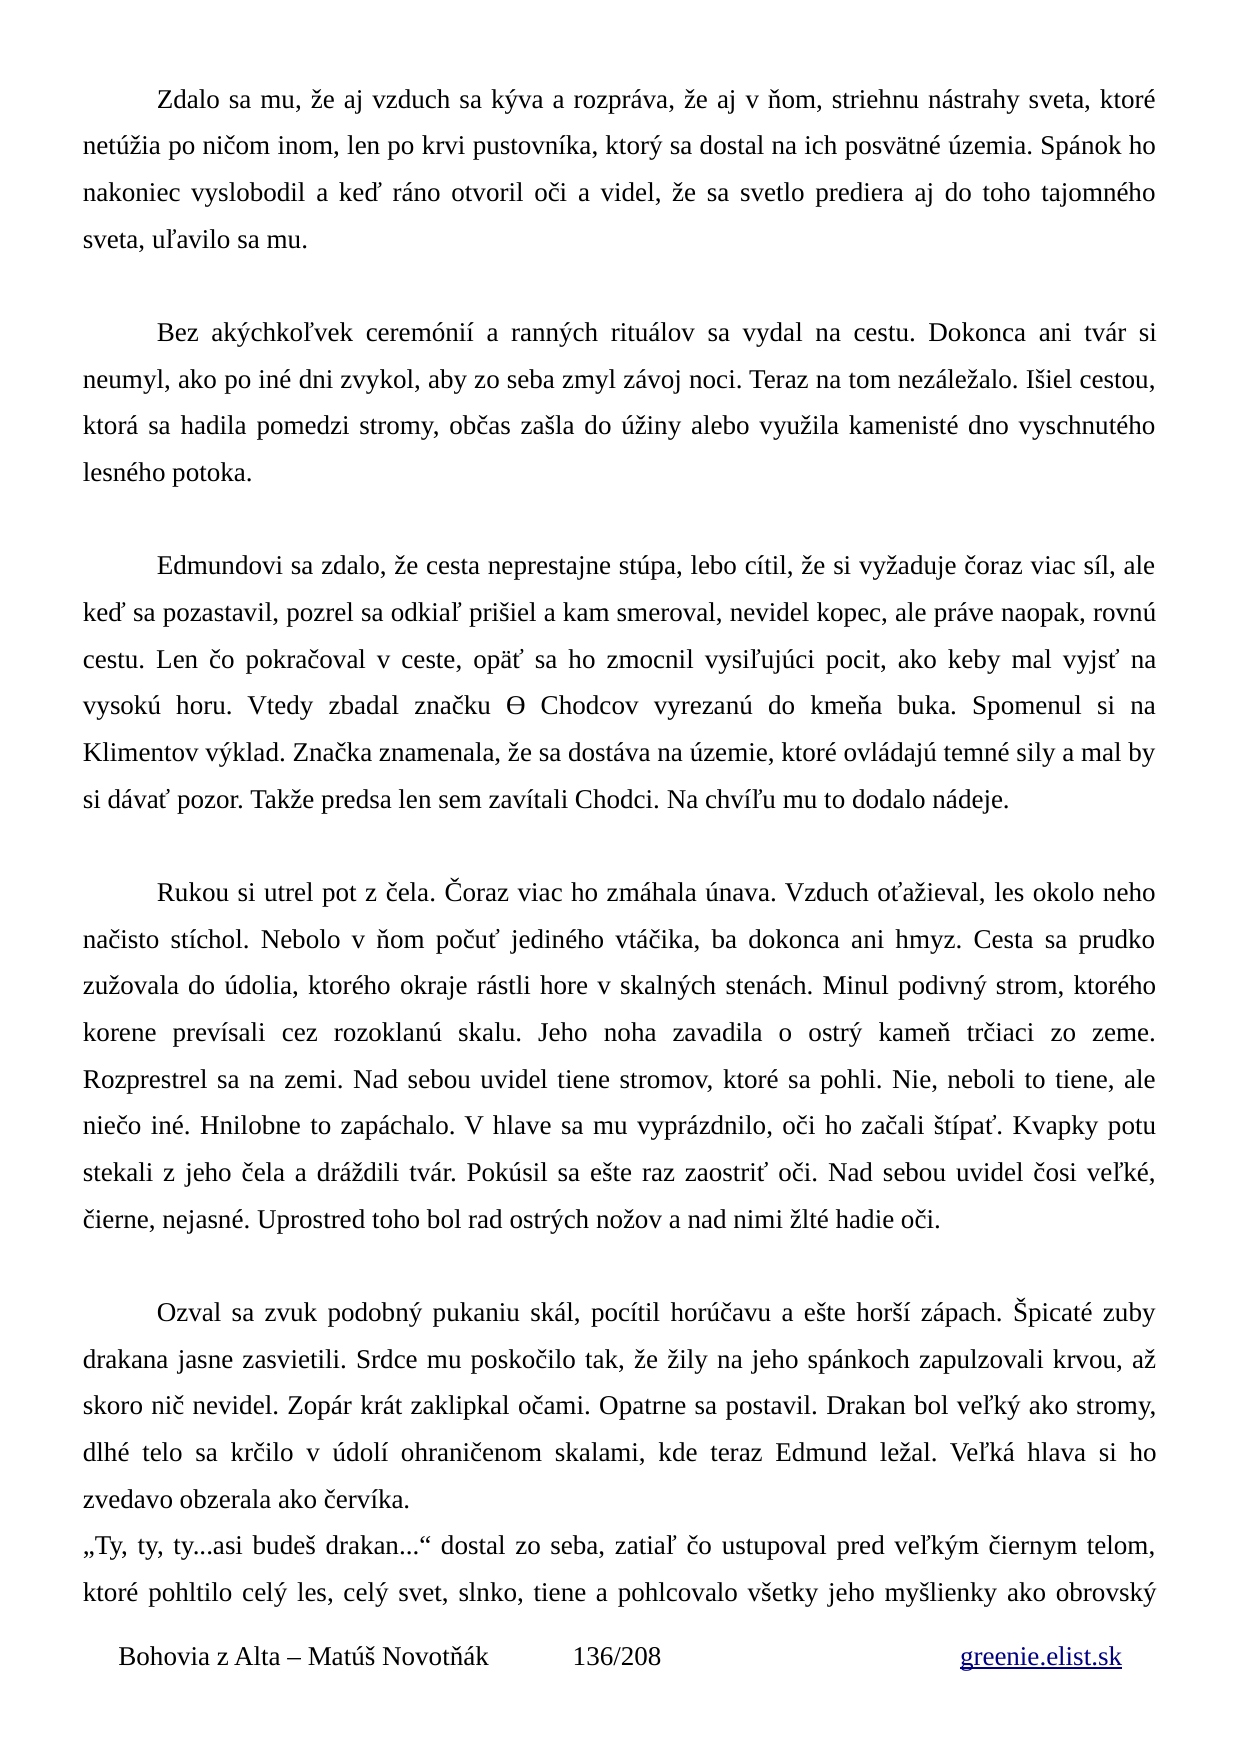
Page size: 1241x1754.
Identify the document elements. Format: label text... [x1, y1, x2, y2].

text Ozval sa zvuk podobný pukaniu skál, pocítil horúčavu a ešte horší zápach. Špicaté zuby drakana jasne zasvietili. Srdce mu poskočilo tak, že žily na jeho spánkoch zapulzovali krvou, až skoro nič nevidel. Zopár krát zaklipkal očami. Opatrne sa postavil. Drakan bol veľký ako stromy, dlhé telo sa krčilo v údolí ohraničenom skalami, kde teraz Edmund ležal. Veľká hlava si ho zvedavo obzerala ako červíka. [83, 1296, 1157, 1514]
text „Ty, ty, ty...asi budeš drakan...“ dostal zo seba, zatiaľ čo ustupoval pred veľkým čiernym telom, ktoré pohltilo celý les, celý svet, slnko, tiene a pohlcovalo všetky jeho myšlienky ako obrovský [83, 1529, 1157, 1607]
text Rukou si utrel pot z čela. Čoraz viac ho zmáhala únava. Vzduch oťažieval, les okolo neho načisto stíchol. Nebolo v ňom počuť jediného vtáčika, ba dokonca ani hmyz. Cesta sa prudko zužovala do údolia, ktorého okraje rástli hore v skalných stenách. Minul podivný strom, ktorého korene prevísali cez rozoklanú skalu. Jeho noha zavadila o ostrý kameň trčiaci zo zeme. Rozprestrel sa na zemi. Nad sebou uvidel tiene stromov, ktoré sa pohli. Nie, neboli to tiene, ale niečo iné. Hnilobne to zapáchalo. V hlave sa mu vyprázdnilo, oči ho začali štípať. Kvapky potu stekali z jeho čela a dráždili tvár. Pokúsil sa ešte raz zaostriť oči. Nad sebou uvidel čosi veľké, čierne, nejasné. Uprostred toho bol rad ostrých nožov a nad nimi žlté hadie oči. [83, 876, 1157, 1234]
text Zdalo sa mu, že aj vzduch sa kýva a rozpráva, že aj v ňom, striehnu nástrahy sveta, ktoré netúžia po ničom inom, len po krvi pustovníka, ktorý sa dostal na ich posvätné územia. Spánok ho nakoniec vyslobodil a keď ráno otvoril oči a videl, že sa svetlo prediera aj do toho tajomného sveta, uľavilo sa mu. [83, 83, 1157, 254]
text Edmundovi sa zdalo, že cesta neprestajne stúpa, lebo cítil, že si vyžaduje čoraz viac síl, ale keď sa pozastavil, pozrel sa odkiaľ prišiel a kam smeroval, nevidel kopec, ale práve naopak, rovnú cestu. Len čo pokračoval v ceste, opäť sa ho zmocnil vysiľujúci pocit, ako keby mal vyjsť na vysokú horu. Vtedy zbadal značku Ɵ Chodcov vyrezanú do kmeňa buka. Spomenul si na Klimentov výklad. Značka znamenala, že sa dostáva na územie, ktoré ovládajú temné sily a mal by si dávať pozor. Takže predsa len sem zavítali Chodci. Na chvíľu mu to dodalo nádeje. [83, 549, 1157, 814]
text Bez akýchkoľvek ceremónií a ranných rituálov sa vydal na cestu. Dokonca ani tvár si neumyl, ako po iné dni zvykol, aby zo seba zmyl závoj noci. Teraz na tom nezáležalo. Išiel cestou, ktorá sa hadila pomedzi stromy, občas zašla do úžiny alebo využila kamenisté dno vyschnutého lesného potoka. [83, 316, 1157, 487]
